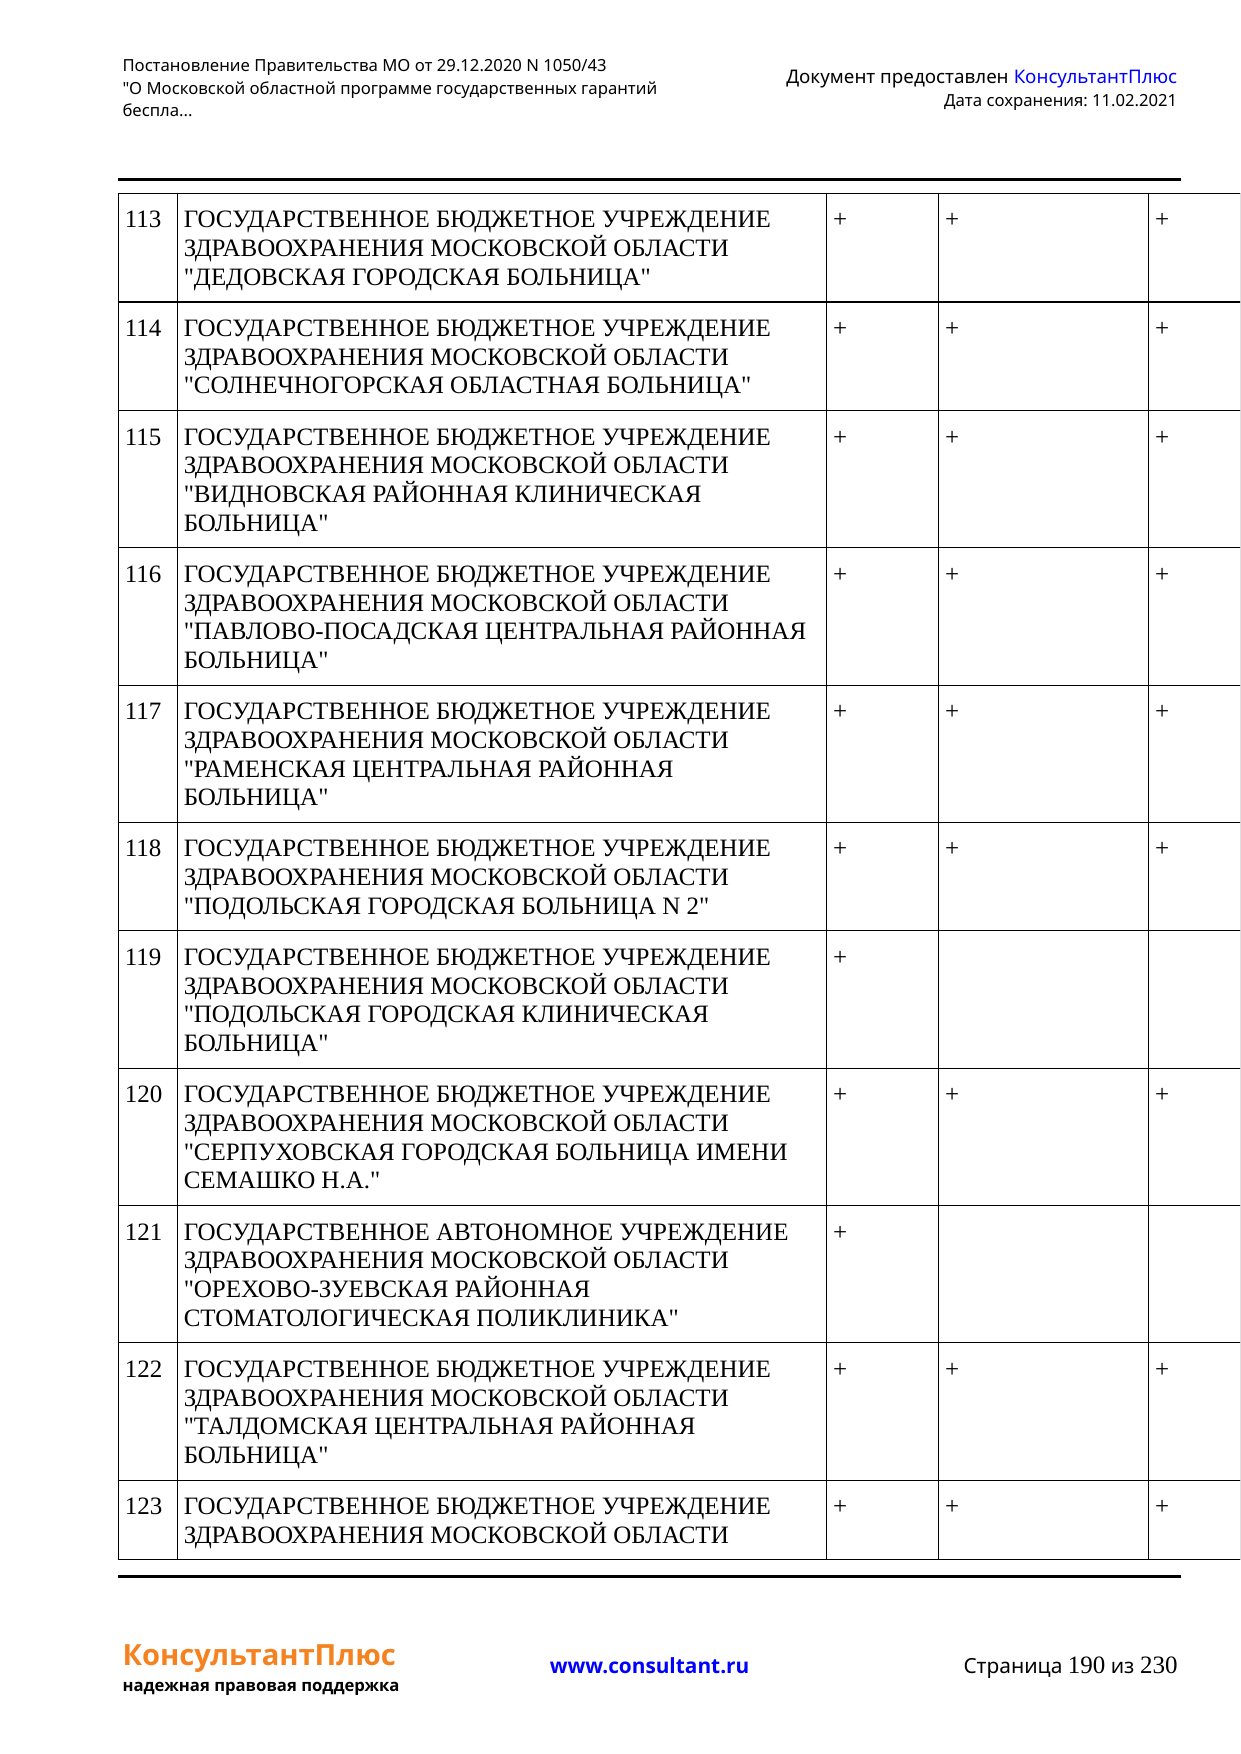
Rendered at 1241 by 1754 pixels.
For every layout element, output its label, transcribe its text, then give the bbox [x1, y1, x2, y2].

table_cell + [827, 823, 938, 930]
table_cell ГОСУДАРСТВЕННОЕ БЮДЖЕТНОЕ УЧРЕЖДЕНИЕ ЗДРАВООХРАНЕНИЯ МОСКОВСКОЙ ОБЛАСТИ "РАМЕНСКАЯ ЦЕНТРАЛЬНАЯ РАЙОННАЯ БОЛЬНИЦА" [178, 686, 826, 822]
table_cell ГОСУДАРСТВЕННОЕ БЮДЖЕТНОЕ УЧРЕЖДЕНИЕ ЗДРАВООХРАНЕНИЯ МОСКОВСКОЙ ОБЛАСТИ "ВИДНОВСКАЯ РАЙОННАЯ КЛИНИЧЕСКАЯ БОЛЬНИЦА" [178, 411, 826, 547]
table_cell + [939, 548, 1148, 684]
table_cell + [1149, 548, 1240, 684]
table_cell ГОСУДАРСТВЕННОЕ БЮДЖЕТНОЕ УЧРЕЖДЕНИЕ ЗДРАВООХРАНЕНИЯ МОСКОВСКОЙ ОБЛАСТИ "ПОДОЛЬСКАЯ ГОРОДСКАЯ БОЛЬНИЦА N 2" [178, 823, 826, 930]
table_cell + [827, 411, 938, 547]
table_cell + [827, 931, 938, 1068]
table_cell + [939, 194, 1148, 301]
table_cell ГОСУДАРСТВЕННОЕ БЮДЖЕТНОЕ УЧРЕЖДЕНИЕ ЗДРАВООХРАНЕНИЯ МОСКОВСКОЙ ОБЛАСТИ "СЕРПУХОВСКАЯ ГОРОДСКАЯ БОЛЬНИЦА ИМЕНИ СЕМАШКО Н.А." [178, 1069, 826, 1205]
table_cell + [939, 303, 1148, 410]
table_cell ГОСУДАРСТВЕННОЕ БЮДЖЕТНОЕ УЧРЕЖДЕНИЕ ЗДРАВООХРАНЕНИЯ МОСКОВСКОЙ ОБЛАСТИ "ПОДОЛЬСКАЯ ГОРОДСКАЯ КЛИНИЧЕСКАЯ БОЛЬНИЦА" [178, 931, 826, 1068]
table_cell [939, 931, 1148, 1068]
table_cell + [939, 411, 1148, 547]
table_cell 123 [119, 1481, 177, 1559]
table_cell [939, 1206, 1148, 1342]
table_cell + [827, 686, 938, 822]
table_cell + [1149, 303, 1240, 410]
table_cell 120 [119, 1069, 177, 1205]
table_cell 118 [119, 823, 177, 930]
table_cell + [827, 1481, 938, 1559]
table_cell 119 [119, 931, 177, 1068]
table_cell + [939, 1481, 1148, 1559]
table_cell + [939, 823, 1148, 930]
table_cell + [1149, 1343, 1240, 1479]
table_cell 114 [119, 303, 177, 410]
table_cell + [827, 303, 938, 410]
table_cell + [1149, 823, 1240, 930]
table_cell 113 [119, 194, 177, 301]
table_cell 115 [119, 411, 177, 547]
table_cell ГОСУДАРСТВЕННОЕ БЮДЖЕТНОЕ УЧРЕЖДЕНИЕ ЗДРАВООХРАНЕНИЯ МОСКОВСКОЙ ОБЛАСТИ [178, 1481, 826, 1559]
table_cell + [827, 1343, 938, 1479]
table_cell ГОСУДАРСТВЕННОЕ АВТОНОМНОЕ УЧРЕЖДЕНИЕ ЗДРАВООХРАНЕНИЯ МОСКОВСКОЙ ОБЛАСТИ "ОРЕХОВО-ЗУЕВСКАЯ РАЙОННАЯ СТОМАТОЛОГИЧЕСКАЯ ПОЛИКЛИНИКА" [178, 1206, 826, 1342]
table_cell + [939, 686, 1148, 822]
table_cell [1149, 931, 1240, 1068]
table_cell + [939, 1343, 1148, 1479]
table_cell + [827, 1069, 938, 1205]
table_cell 121 [119, 1206, 177, 1342]
table_cell + [1149, 1069, 1240, 1205]
table_cell [1149, 1206, 1240, 1342]
table_cell + [1149, 411, 1240, 547]
table_cell + [939, 1069, 1148, 1205]
table_cell 122 [119, 1343, 177, 1479]
table_cell + [1149, 194, 1240, 301]
table_cell 117 [119, 686, 177, 822]
table_cell + [827, 548, 938, 684]
table_cell + [1149, 1481, 1240, 1559]
table_cell ГОСУДАРСТВЕННОЕ БЮДЖЕТНОЕ УЧРЕЖДЕНИЕ ЗДРАВООХРАНЕНИЯ МОСКОВСКОЙ ОБЛАСТИ "ТАЛДОМСКАЯ ЦЕНТРАЛЬНАЯ РАЙОННАЯ БОЛЬНИЦА" [178, 1343, 826, 1479]
table_cell ГОСУДАРСТВЕННОЕ БЮДЖЕТНОЕ УЧРЕЖДЕНИЕ ЗДРАВООХРАНЕНИЯ МОСКОВСКОЙ ОБЛАСТИ "ДЕДОВСКАЯ ГОРОДСКАЯ БОЛЬНИЦА" [178, 194, 826, 301]
table_cell 116 [119, 548, 177, 684]
table_cell ГОСУДАРСТВЕННОЕ БЮДЖЕТНОЕ УЧРЕЖДЕНИЕ ЗДРАВООХРАНЕНИЯ МОСКОВСКОЙ ОБЛАСТИ "ПАВЛОВО-ПОСАДСКАЯ ЦЕНТРАЛЬНАЯ РАЙОННАЯ БОЛЬНИЦА" [178, 548, 826, 684]
table_cell + [827, 1206, 938, 1342]
table_cell ГОСУДАРСТВЕННОЕ БЮДЖЕТНОЕ УЧРЕЖДЕНИЕ ЗДРАВООХРАНЕНИЯ МОСКОВСКОЙ ОБЛАСТИ "СОЛНЕЧНОГОРСКАЯ ОБЛАСТНАЯ БОЛЬНИЦА" [178, 303, 826, 410]
table_cell + [1149, 686, 1240, 822]
table_cell + [827, 194, 938, 301]
